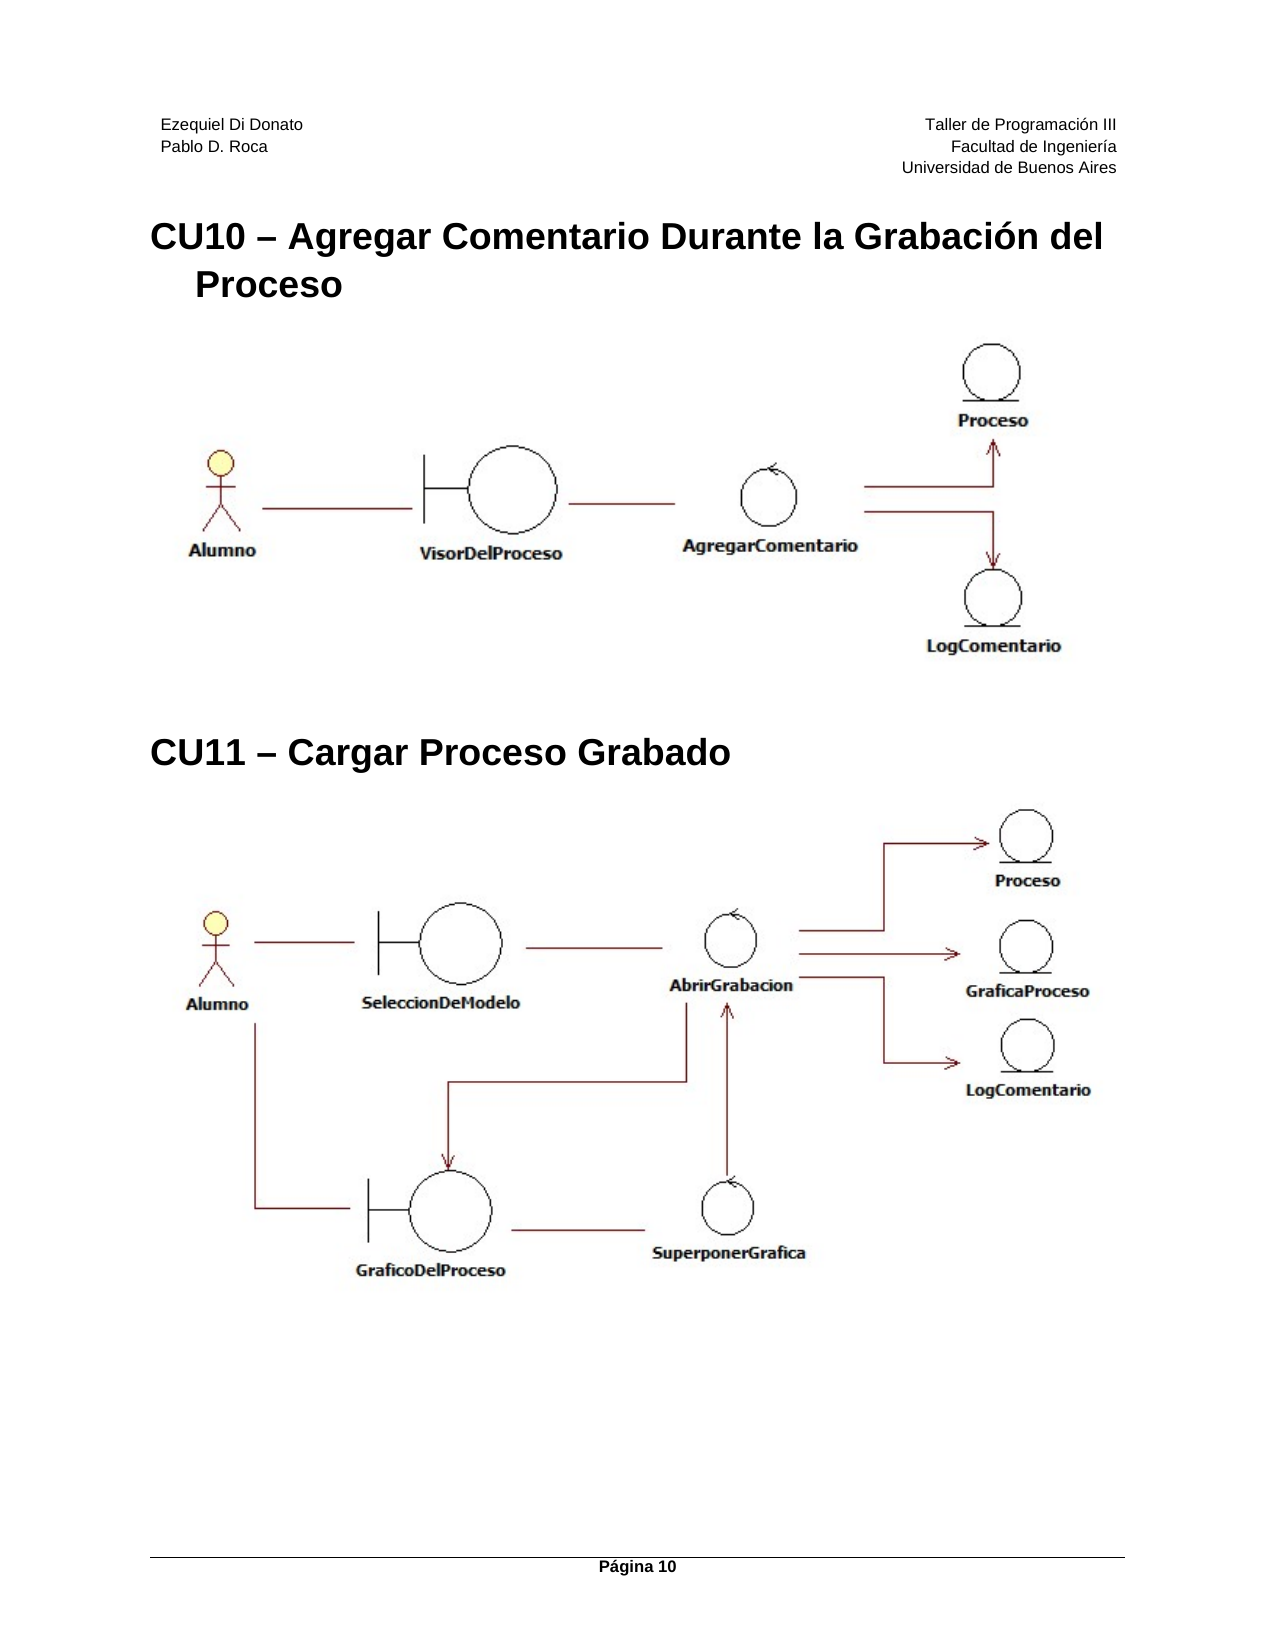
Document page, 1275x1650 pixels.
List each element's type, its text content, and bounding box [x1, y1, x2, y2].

picture [150, 311, 1099, 696]
subtitle CU10 – Agregar Comentario Durante la Grabación del Proceso [150, 215, 1125, 305]
picture [150, 779, 1125, 1317]
subtitle CU11 – Cargar Proceso Grabado [150, 731, 1125, 773]
